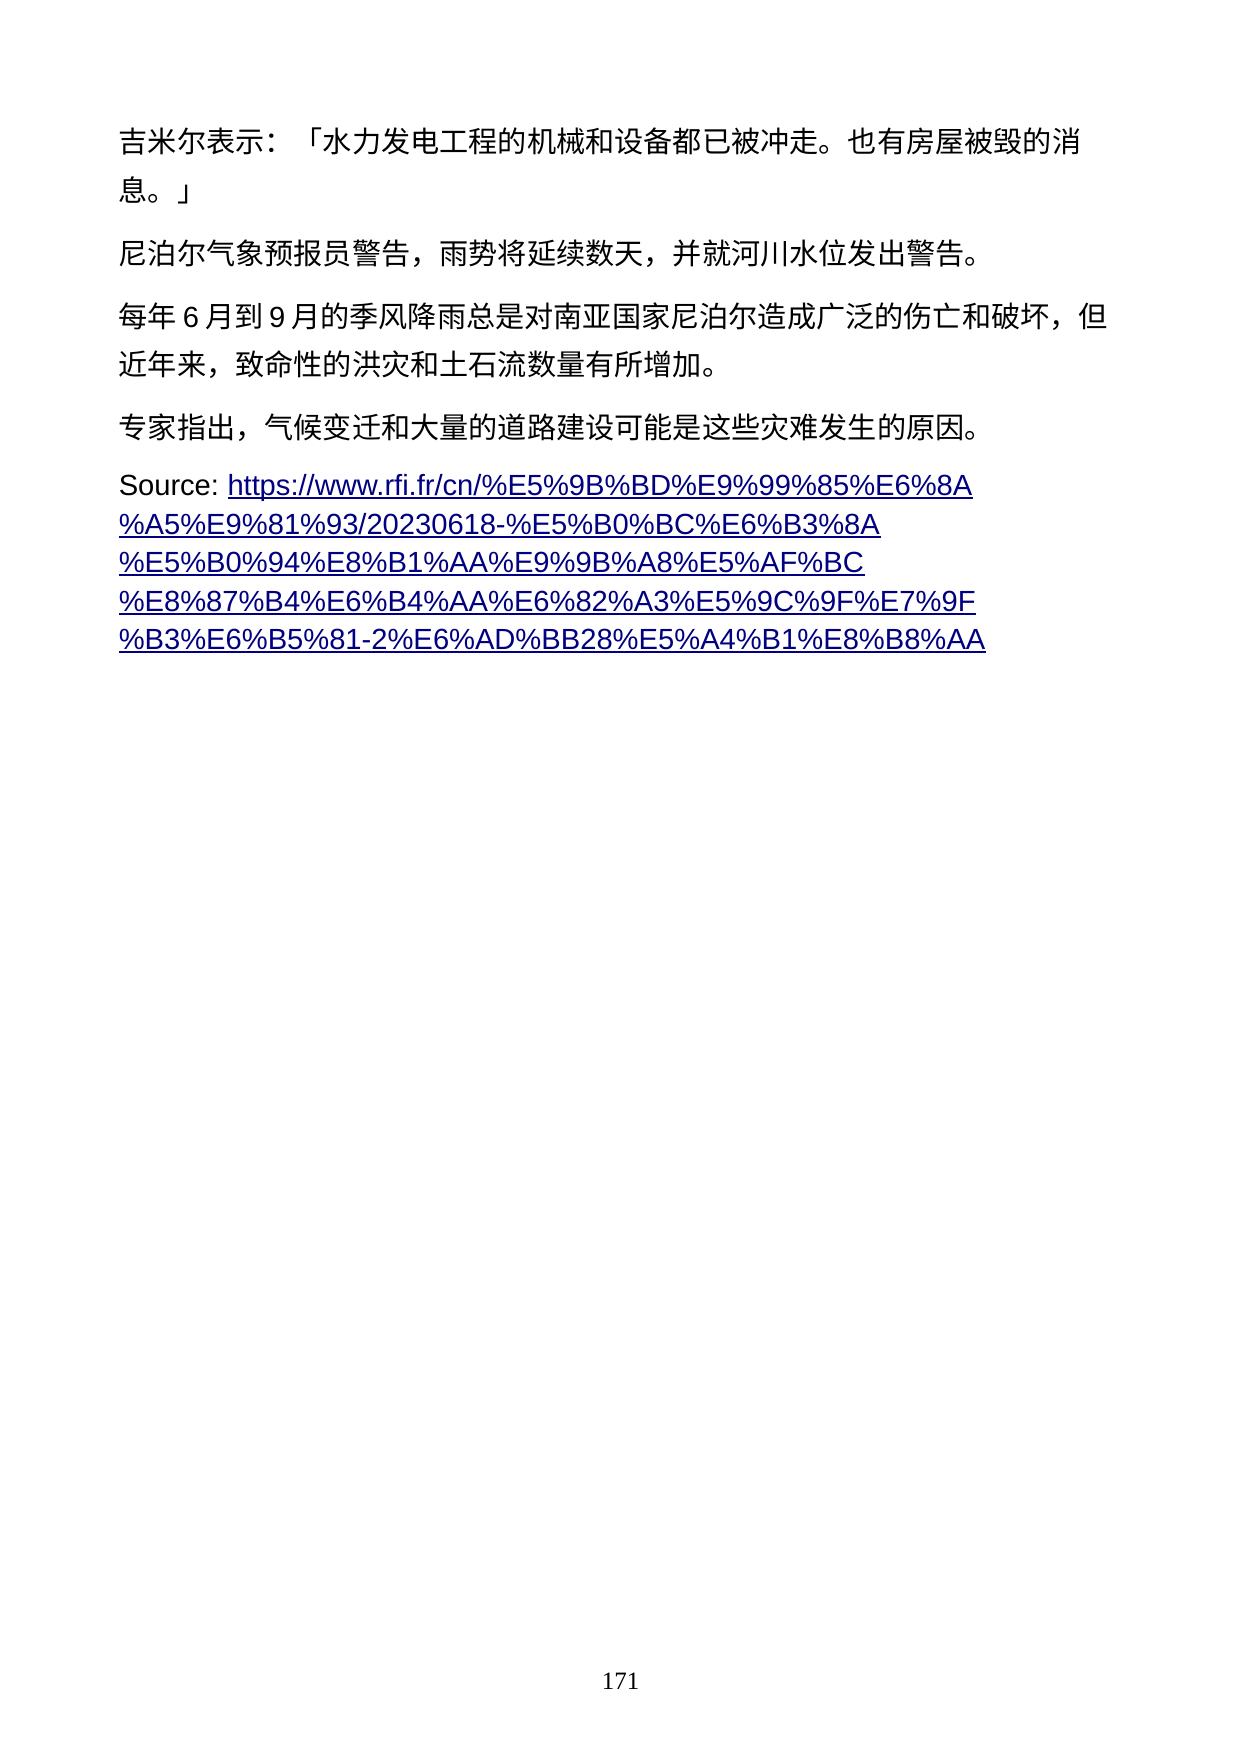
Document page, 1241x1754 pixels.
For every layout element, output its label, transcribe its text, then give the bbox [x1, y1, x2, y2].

text 专家指出，气候变迁和大量的道路建设可能是这些灾难发生的原因。 [118, 405, 1122, 447]
text Source: https://www.rfi.fr/cn/%E5%9B%BD%E9%99%85%E6%8A%A5%E9%81%93/20230618-%E5%B0%BC%E6%B3%8A%E5%B0%94%E8%B1%AA%E9%9B%A8%E5%AF%BC%E8%87%B4%E6%B4%AA%E6%82%A3%E5%9C%9F%E7%9F%B3%E6%B5%81-2%E6%AD%BB28%E5%A4%B1%E8%B8%AA [118, 468, 1122, 656]
text 尼泊尔气象预报员警告，雨势将延续数天，并就河川水位发出警告。 [118, 230, 1122, 272]
text 每年6月到9月的季风降雨总是对南亚国家尼泊尔造成广泛的伤亡和破坏，但近年来，致命性的洪灾和土石流数量有所增加。 [118, 293, 1122, 384]
text 吉米尔表示：「水力发电工程的机械和设备都已被冲走。也有房屋被毁的消息。」 [118, 118, 1122, 209]
